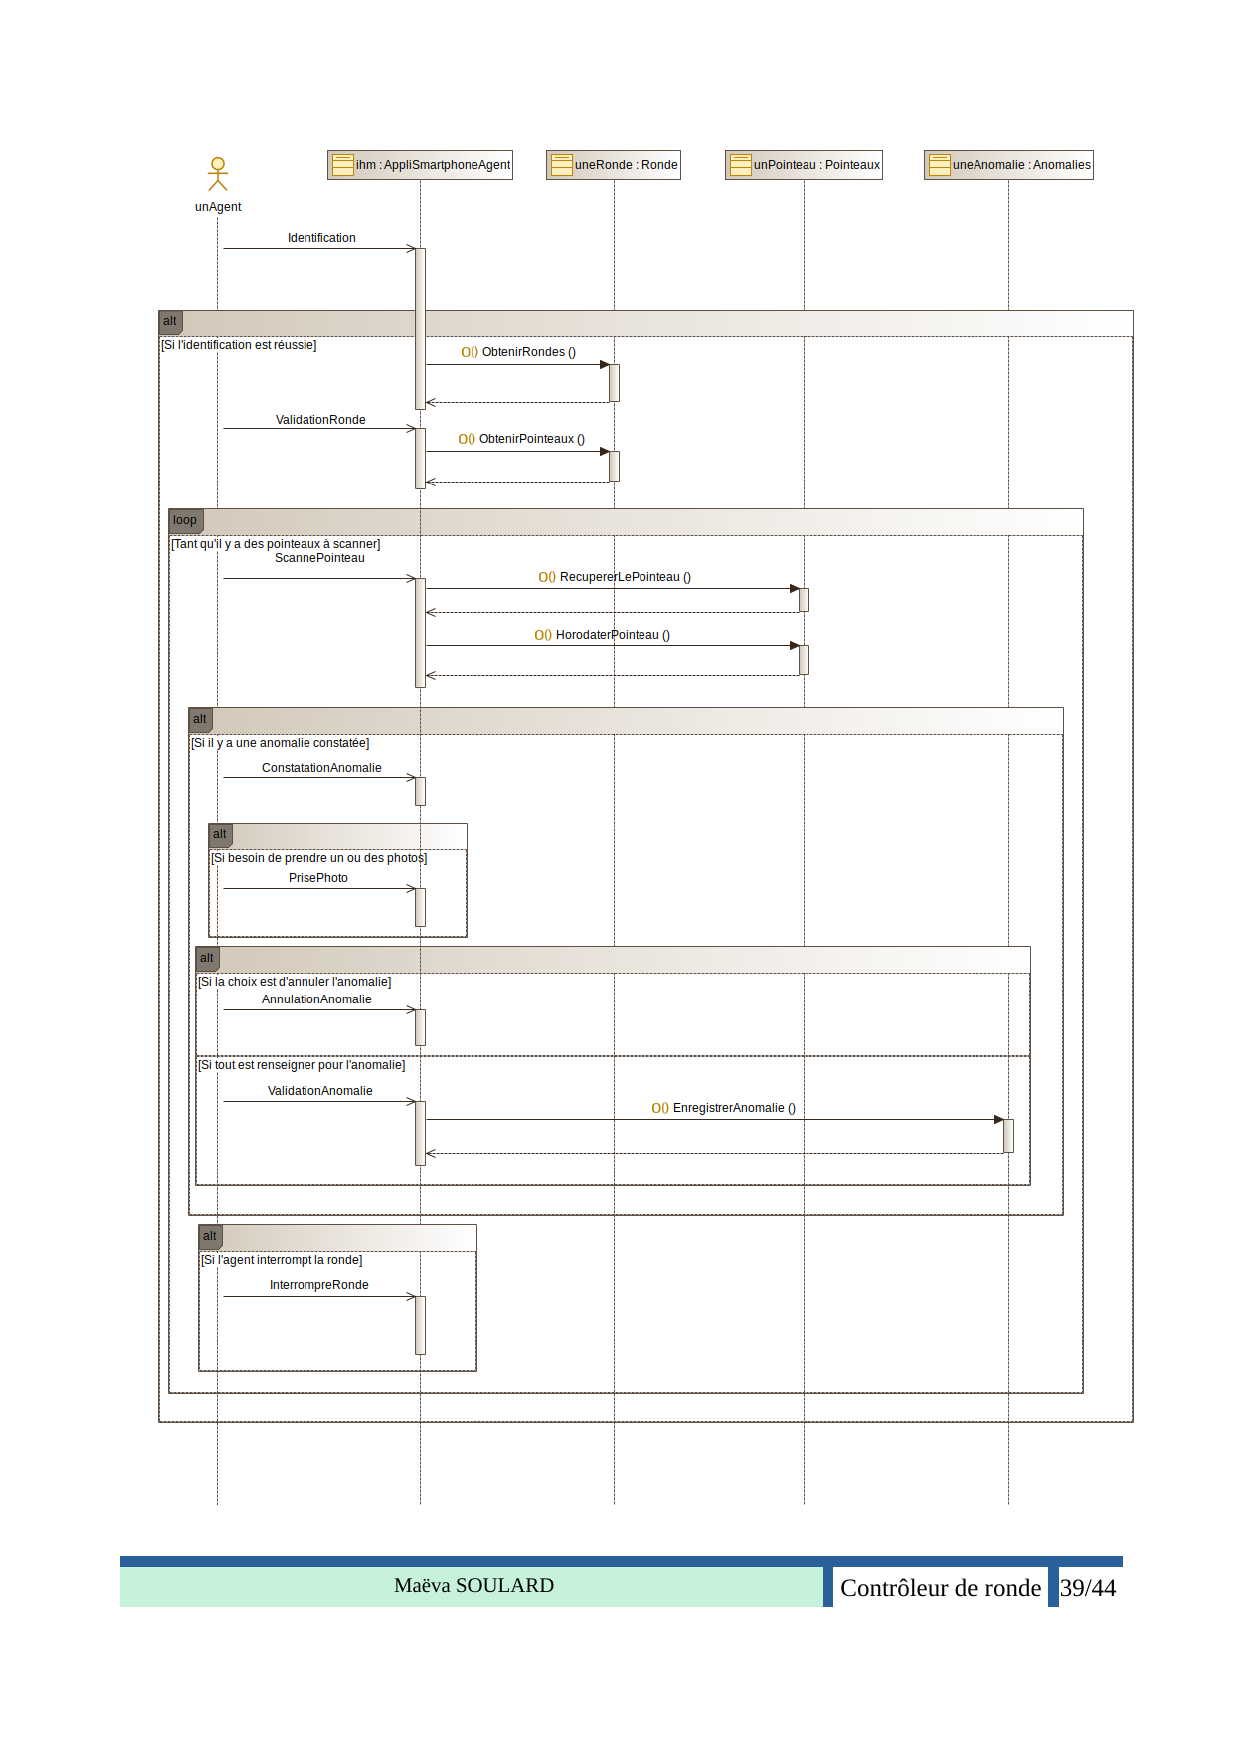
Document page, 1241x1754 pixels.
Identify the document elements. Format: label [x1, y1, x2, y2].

picture [138, 140, 1143, 1514]
